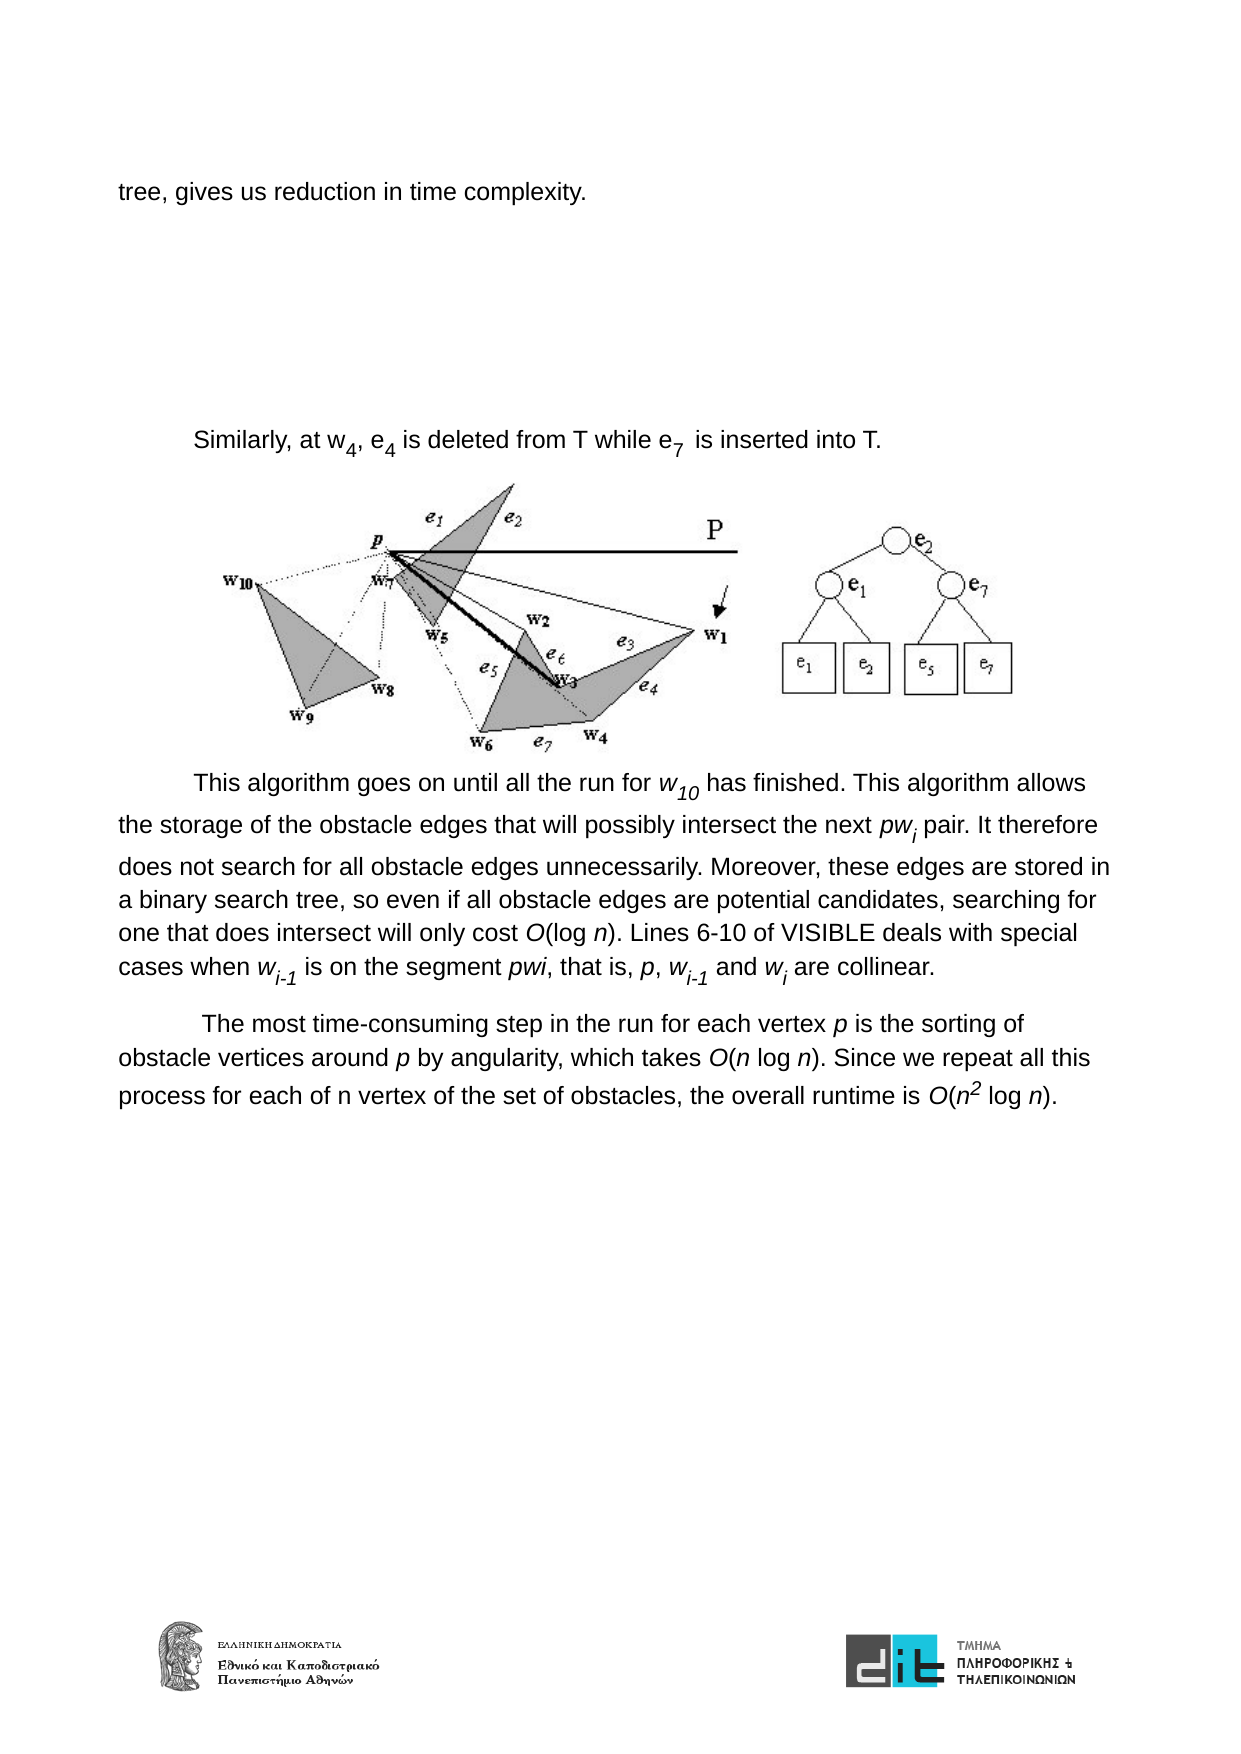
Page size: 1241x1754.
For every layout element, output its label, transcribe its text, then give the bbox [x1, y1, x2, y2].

picture [222, 482, 1018, 758]
text The most time-consuming step in the run for each vertex p is the sorting of obstacle vertices around p by angularity, which takes O(n log n). Since we repeat all this process for each of n vertex of the set of obstacles, the overall runtime is O(n2 log n). [118, 1009, 1122, 1110]
picture [118, 1607, 1123, 1708]
text tree, gives us reduction in time complexity. [118, 177, 1122, 234]
text Similarly, at w4, e4 is deleted from T while e7 is inserted into T. [118, 425, 1122, 462]
text This algorithm goes on until all the run for w10 has finished. This algorithm allows the storage of the obstacle edges that will possibly intersect the next pwi pair. It therefore does not search for all obstacle edges unnecessarily. Moreover, these edges are stored in a binary search tree, so even if all obstacle edges are potential candidates, searching for one that does intersect will only cost O(log n). Lines 6-10 of VISIBLE deals with special cases when wi-1 is on the segment pwi, that is, p, wi-1 and wi are collinear. [118, 768, 1122, 989]
